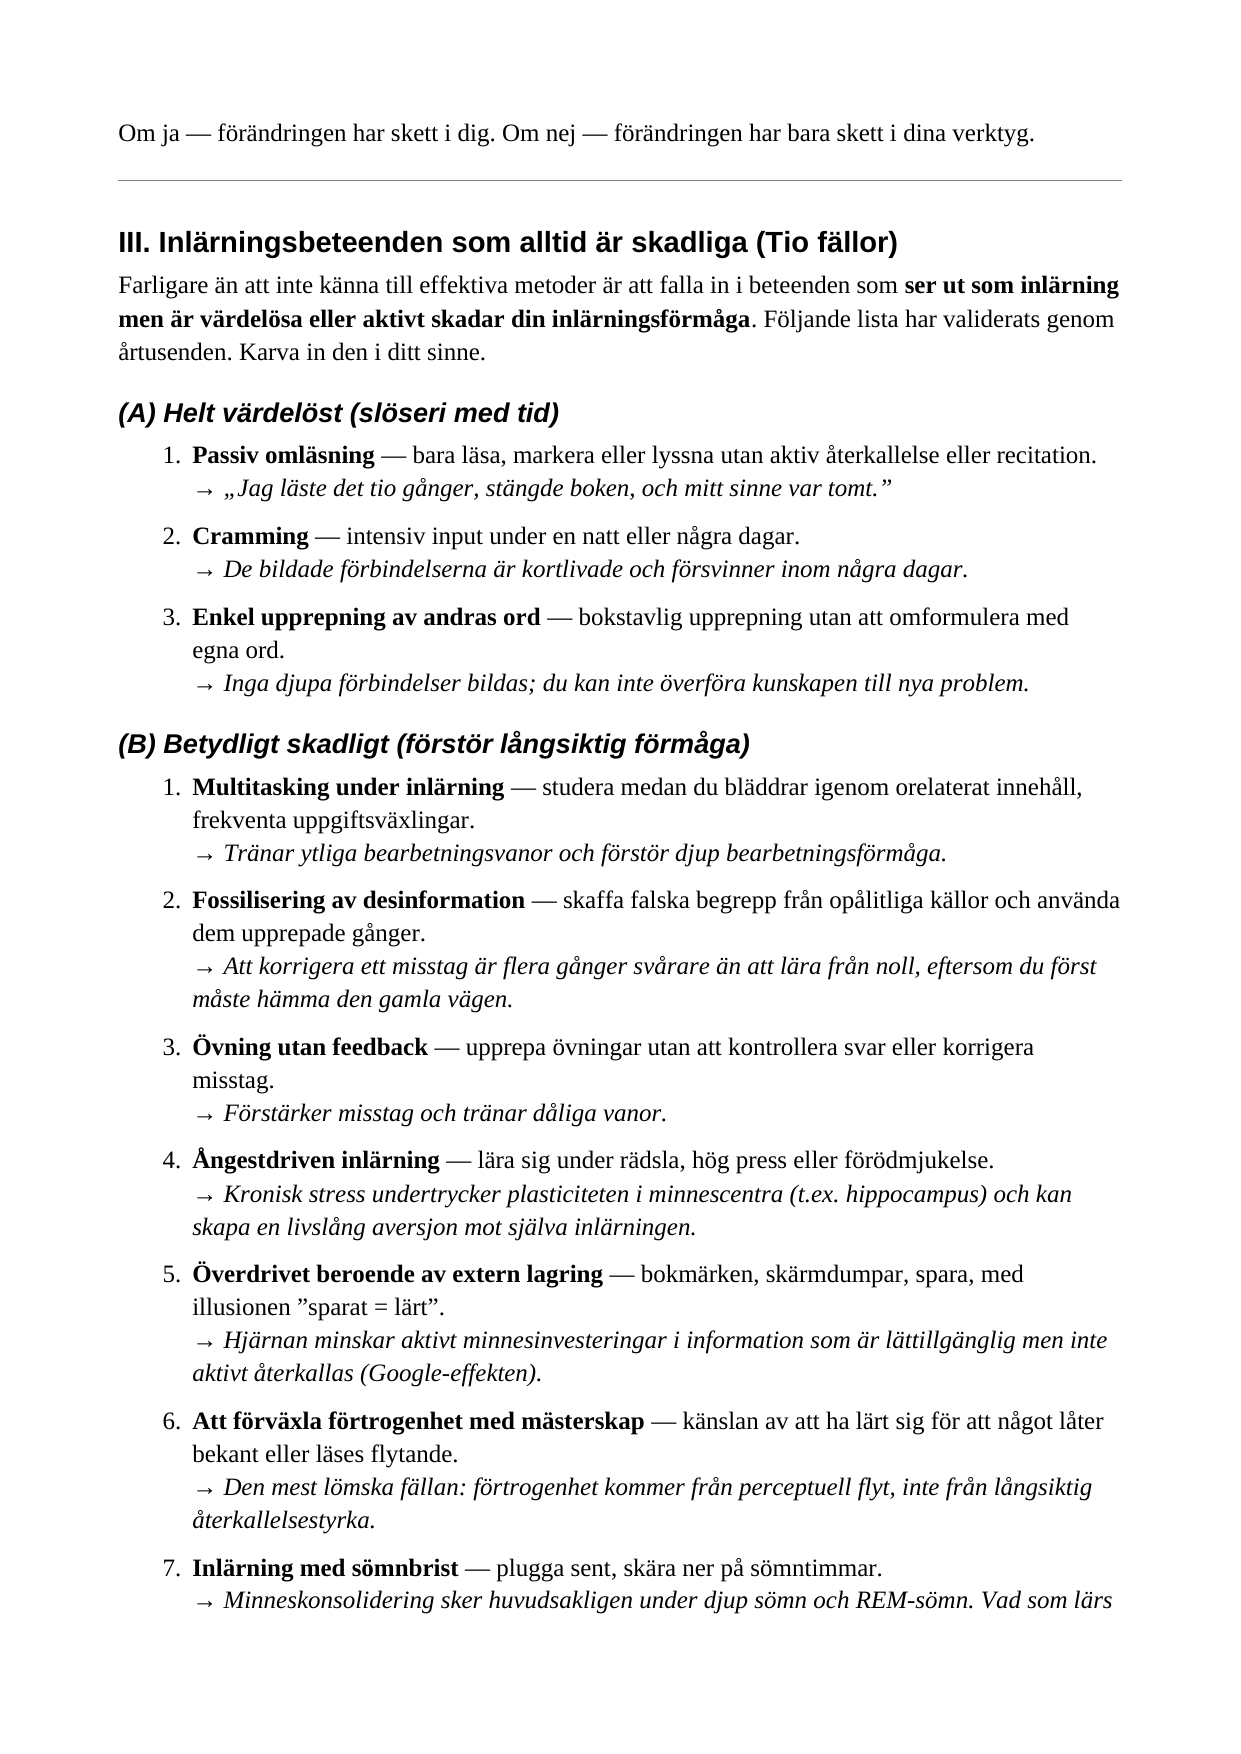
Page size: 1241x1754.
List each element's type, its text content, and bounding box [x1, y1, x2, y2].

list Övning utan feedback — upprepa övningar utan att kontrollera svar eller korrigera misstag. → Förstärker misstag och tränar dåliga vanor. [162, 1032, 1122, 1127]
list Passiv omläsning — bara läsa, markera eller lyssna utan aktiv återkallelse eller recitation. → „Jag läste det tio gånger, stängde boken, och mitt sinne var tomt.” [162, 441, 1122, 502]
list Cramming — intensiv input under en natt eller några dagar. → De bildade förbindelserna är kortlivade och försvinner inom några dagar. [162, 521, 1122, 583]
list Ångestdriven inlärning — lära sig under rädsla, hög press eller förödmjukelse. → Kronisk stress undertrycker plasticiteten i minnescentra (t.ex. hippocampus) och kan skapa en livslång aversjon mot själva inlärningen. [162, 1146, 1122, 1240]
list Fossilisering av desinformation — skaffa falska begrepp från opålitliga källor och använda dem upprepade gånger. → Att korrigera ett misstag är flera gånger svårare än att lära från noll, eftersom du först måste hämma den gamla vägen. [162, 885, 1122, 1013]
list Överdrivet beroende av extern lagring — bokmärken, skärmdumpar, spara, med illusionen ”sparat = lärt”. → Hjärnan minskar aktivt minnesinvesteringar i information som är lättillgänglig men inte aktivt återkallas (Google-effekten). [162, 1259, 1122, 1387]
subtitle (B) Betydligt skadligt (förstör långsiktig förmåga) [118, 728, 1122, 759]
list Multitasking under inlärning — studera medan du bläddrar igenom orelaterat innehåll, frekventa uppgiftsväxlingar. → Tränar ytliga bearbetningsvanor och förstör djup bearbetningsförmåga. [162, 772, 1122, 866]
text Farligare än att inte känna till effektiva metoder är att falla in i beteenden som ser ut som inlärning men är värdelösa eller aktivt skadar din inlärningsförmåga. Följande lista har validerats genom årtusenden. Karva in den i ditt sinne. [118, 271, 1122, 365]
subtitle (A) Helt värdelöst (slöseri med tid) [118, 397, 1122, 428]
list Enkel upprepning av andras ord — bokstavlig upprepning utan att omformulera med egna ord. → Inga djupa förbindelser bildas; du kan inte överföra kunskapen till nya problem. [162, 602, 1122, 697]
subtitle III. Inlärningsbeteenden som alltid är skadliga (Tio fällor) [118, 224, 1122, 258]
list Att förväxla förtrogenhet med mästerskap — känslan av att ha lärt sig för att något låter bekant eller läses flytande. → Den mest lömska fällan: förtrogenhet kommer från perceptuell flyt, inte från långsiktig återkallelsestyrka. [162, 1406, 1122, 1534]
text Om ja — förändringen har skett i dig. Om nej — förändringen har bara skett i dina verktyg. [118, 118, 1122, 147]
list Inlärning med sömnbrist — plugga sent, skära ner på sömntimmar. → Minneskonsolidering sker huvudsakligen under djup sömn och REM-sömn. Vad som lärs [162, 1553, 1122, 1614]
